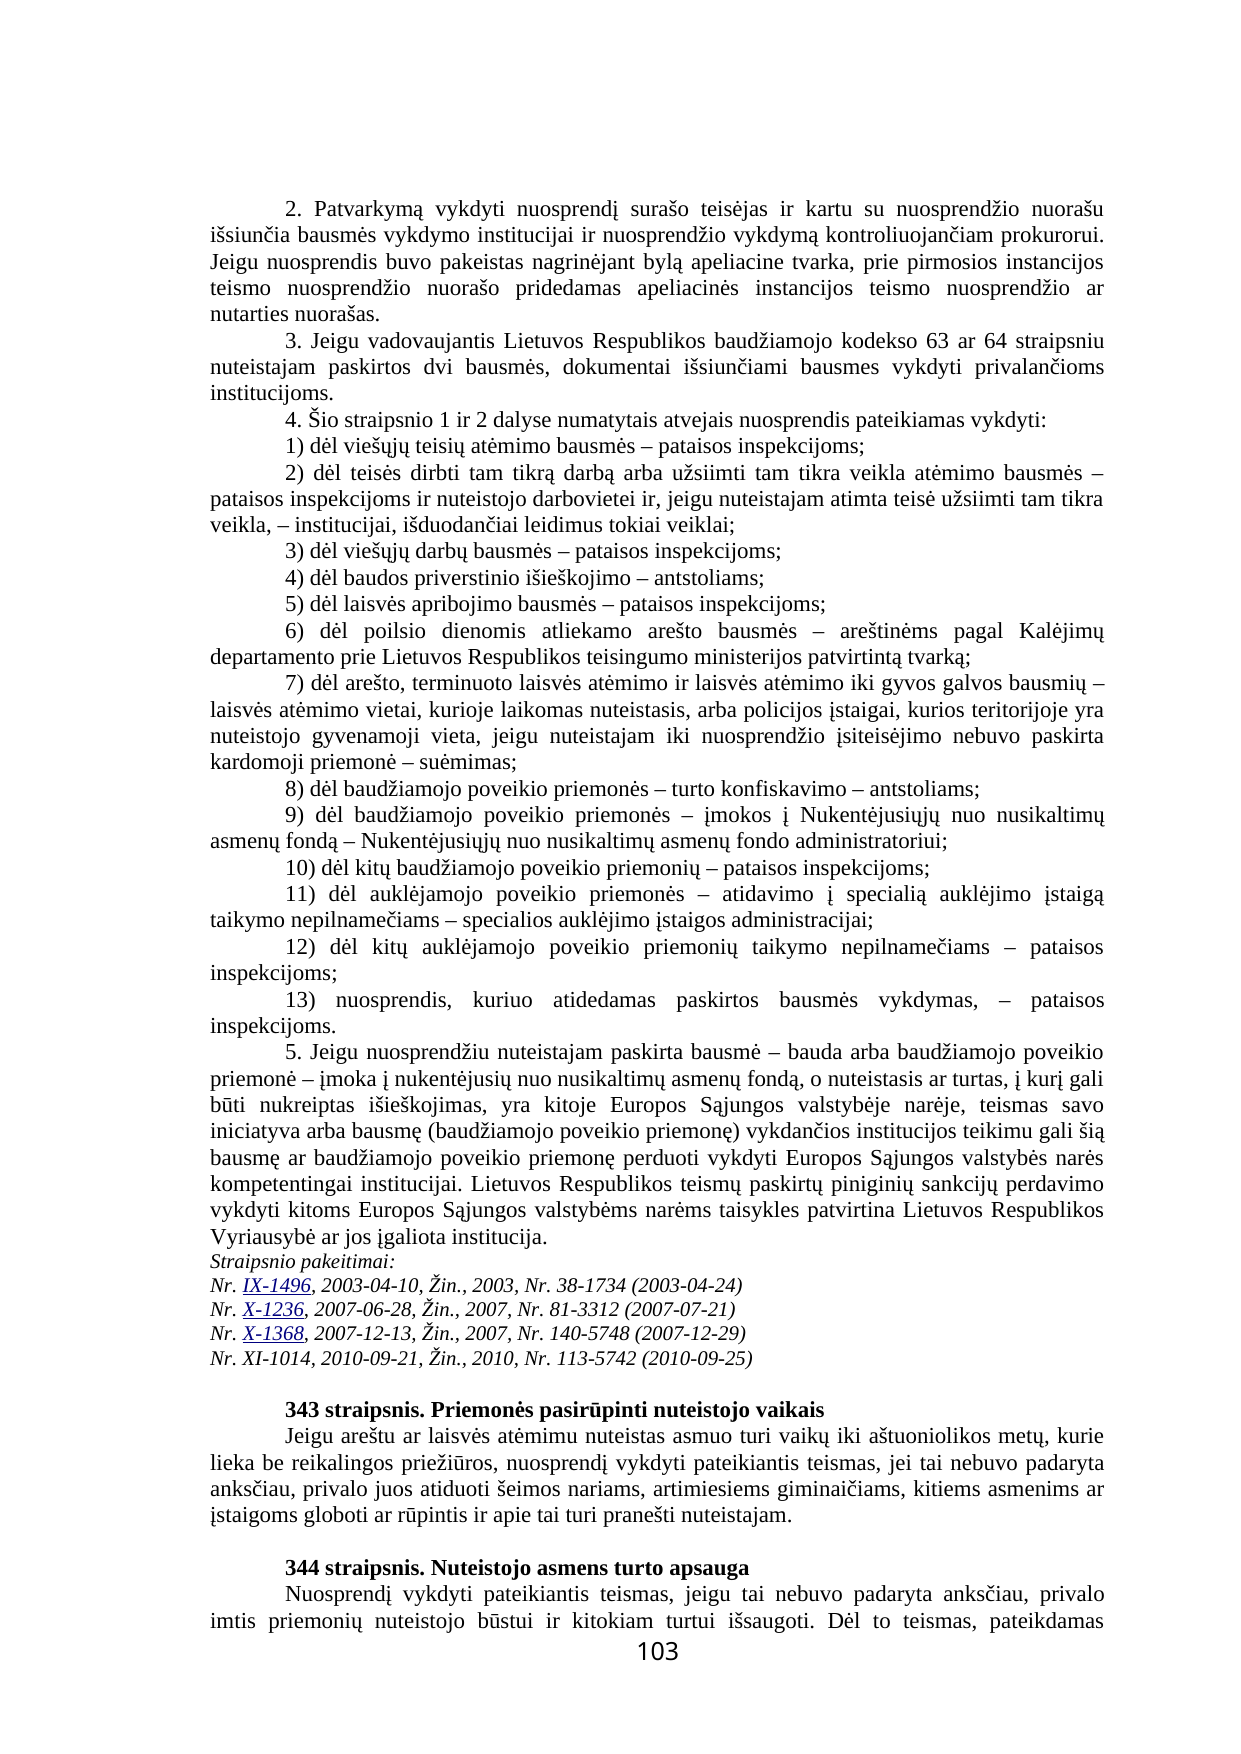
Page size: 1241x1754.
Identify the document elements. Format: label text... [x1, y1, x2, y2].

text Jeigu areštu ar laisvės atėmimu nuteistas asmuo turi vaikų iki aštuoniolikos metų, kurie lieka be reikalingos priežiūros, nuosprendį vykdyti pateikiantis teismas, jei tai nebuvo padaryta anksčiau, privalo juos atiduoti šeimos nariams, artimiesiems giminaičiams, kitiems asmenims ar įstaigoms globoti ar rūpintis ir apie tai turi pranešti nuteistajam. [210, 1422, 1106, 1528]
text Nr. XI-1014, 2010-09-21, Žin., 2010, Nr. 113-5742 (2010-09-25) [210, 1345, 1106, 1369]
text Nr. X-1368, 2007-12-13, Žin., 2007, Nr. 140-5748 (2007-12-29) [210, 1321, 1106, 1345]
text Nr. X-1236, 2007-06-28, Žin., 2007, Nr. 81-3312 (2007-07-21) [210, 1297, 1106, 1321]
text 5) dėl laisvės apribojimo bausmės – pataisos inspekcijoms; [210, 590, 1106, 617]
text Nr. IX-1496, 2003-04-10, Žin., 2003, Nr. 38-1734 (2003-04-24) [210, 1273, 1106, 1297]
text 4) dėl baudos priverstinio išieškojimo – antstoliams; [210, 564, 1106, 590]
text 6) dėl poilsio dienomis atliekamo arešto bausmės – areštinėms pagal Kalėjimų departamento prie Lietuvos Respublikos teisingumo ministerijos patvirtintą tvarką; [210, 617, 1106, 669]
text 10) dėl kitų baudžiamojo poveikio priemonių – pataisos inspekcijoms; [210, 854, 1106, 880]
text 344 straipsnis. Nuteistojo asmens turto apsauga [210, 1554, 1106, 1580]
text 2) dėl teisės dirbti tam tikrą darbą arba užsiimti tam tikra veikla atėmimo bausmės – pataisos inspekcijoms ir nuteistojo darbovietei ir, jeigu nuteistajam atimta teisė užsiimti tam tikra veikla, – institucijai, išduodančiai leidimus tokiai veiklai; [210, 458, 1106, 538]
text Nuosprendį vykdyti pateikiantis teismas, jeigu tai nebuvo padaryta anksčiau, privalo imtis priemonių nuteistojo būstui ir kitokiam turtui išsaugoti. Dėl to teismas, pateikdamas [210, 1580, 1106, 1633]
text 2. Patvarkymą vykdyti nuosprendį surašo teisėjas ir kartu su nuosprendžio nuorašu išsiunčia bausmės vykdymo institucijai ir nuosprendžio vykdymą kontroliuojančiam prokurorui. Jeigu nuosprendis buvo pakeistas nagrinėjant bylą apeliacine tvarka, prie pirmosios instancijos teismo nuosprendžio nuorašo pridedamas apeliacinės instancijos teismo nuosprendžio ar nutarties nuorašas. [210, 195, 1106, 327]
text 3. Jeigu vadovaujantis Lietuvos Respublikos baudžiamojo kodekso 63 ar 64 straipsniu nuteistajam paskirtos dvi bausmės, dokumentai išsiunčiami bausmes vykdyti privalančioms institucijoms. [210, 327, 1106, 406]
text 7) dėl arešto, terminuoto laisvės atėmimo ir laisvės atėmimo iki gyvos galvos bausmių – laisvės atėmimo vietai, kurioje laikomas nuteistasis, arba policijos įstaigai, kurios teritorijoje yra nuteistojo gyvenamoji vieta, jeigu nuteistajam iki nuosprendžio įsiteisėjimo nebuvo paskirta kardomoji priemonė – suėmimas; [210, 669, 1106, 775]
text 13) nuosprendis, kuriuo atidedamas paskirtos bausmės vykdymas, – pataisos inspekcijoms. [210, 986, 1106, 1038]
text 8) dėl baudžiamojo poveikio priemonės – turto konfiskavimo – antstoliams; [210, 775, 1106, 801]
text 343 straipsnis. Priemonės pasirūpinti nuteistojo vaikais [210, 1396, 1106, 1422]
text Straipsnio pakeitimai: [210, 1249, 1106, 1273]
text 5. Jeigu nuosprendžiu nuteistajam paskirta bausmė – bauda arba baudžiamojo poveikio priemonė – įmoka į nukentėjusių nuo nusikaltimų asmenų fondą, o nuteistasis ar turtas, į kurį gali būti nukreiptas išieškojimas, yra kitoje Europos Sąjungos valstybėje narėje, teismas savo iniciatyva arba bausmę (baudžiamojo poveikio priemonę) vykdančios institucijos teikimu gali šią bausmę ar baudžiamojo poveikio priemonę perduoti vykdyti Europos Sąjungos valstybės narės kompetentingai institucijai. Lietuvos Respublikos teismų paskirtų piniginių sankcijų perdavimo vykdyti kitoms Europos Sąjungos valstybėms narėms taisykles patvirtina Lietuvos Respublikos Vyriausybė ar jos įgaliota institucija. [210, 1038, 1106, 1249]
text 1) dėl viešųjų teisių atėmimo bausmės – pataisos inspekcijoms; [210, 432, 1106, 458]
text 4. Šio straipsnio 1 ir 2 dalyse numatytais atvejais nuosprendis pateikiamas vykdyti: [210, 406, 1106, 432]
text 3) dėl viešųjų darbų bausmės – pataisos inspekcijoms; [210, 538, 1106, 564]
text 9) dėl baudžiamojo poveikio priemonės – įmokos į Nukentėjusiųjų nuo nusikaltimų asmenų fondą – Nukentėjusiųjų nuo nusikaltimų asmenų fondo administratoriui; [210, 801, 1106, 854]
text 12) dėl kitų auklėjamojo poveikio priemonių taikymo nepilnamečiams – pataisos inspekcijoms; [210, 933, 1106, 986]
text 11) dėl auklėjamojo poveikio priemonės – atidavimo į specialią auklėjimo įstaigą taikymo nepilnamečiams – specialios auklėjimo įstaigos administracijai; [210, 880, 1106, 933]
